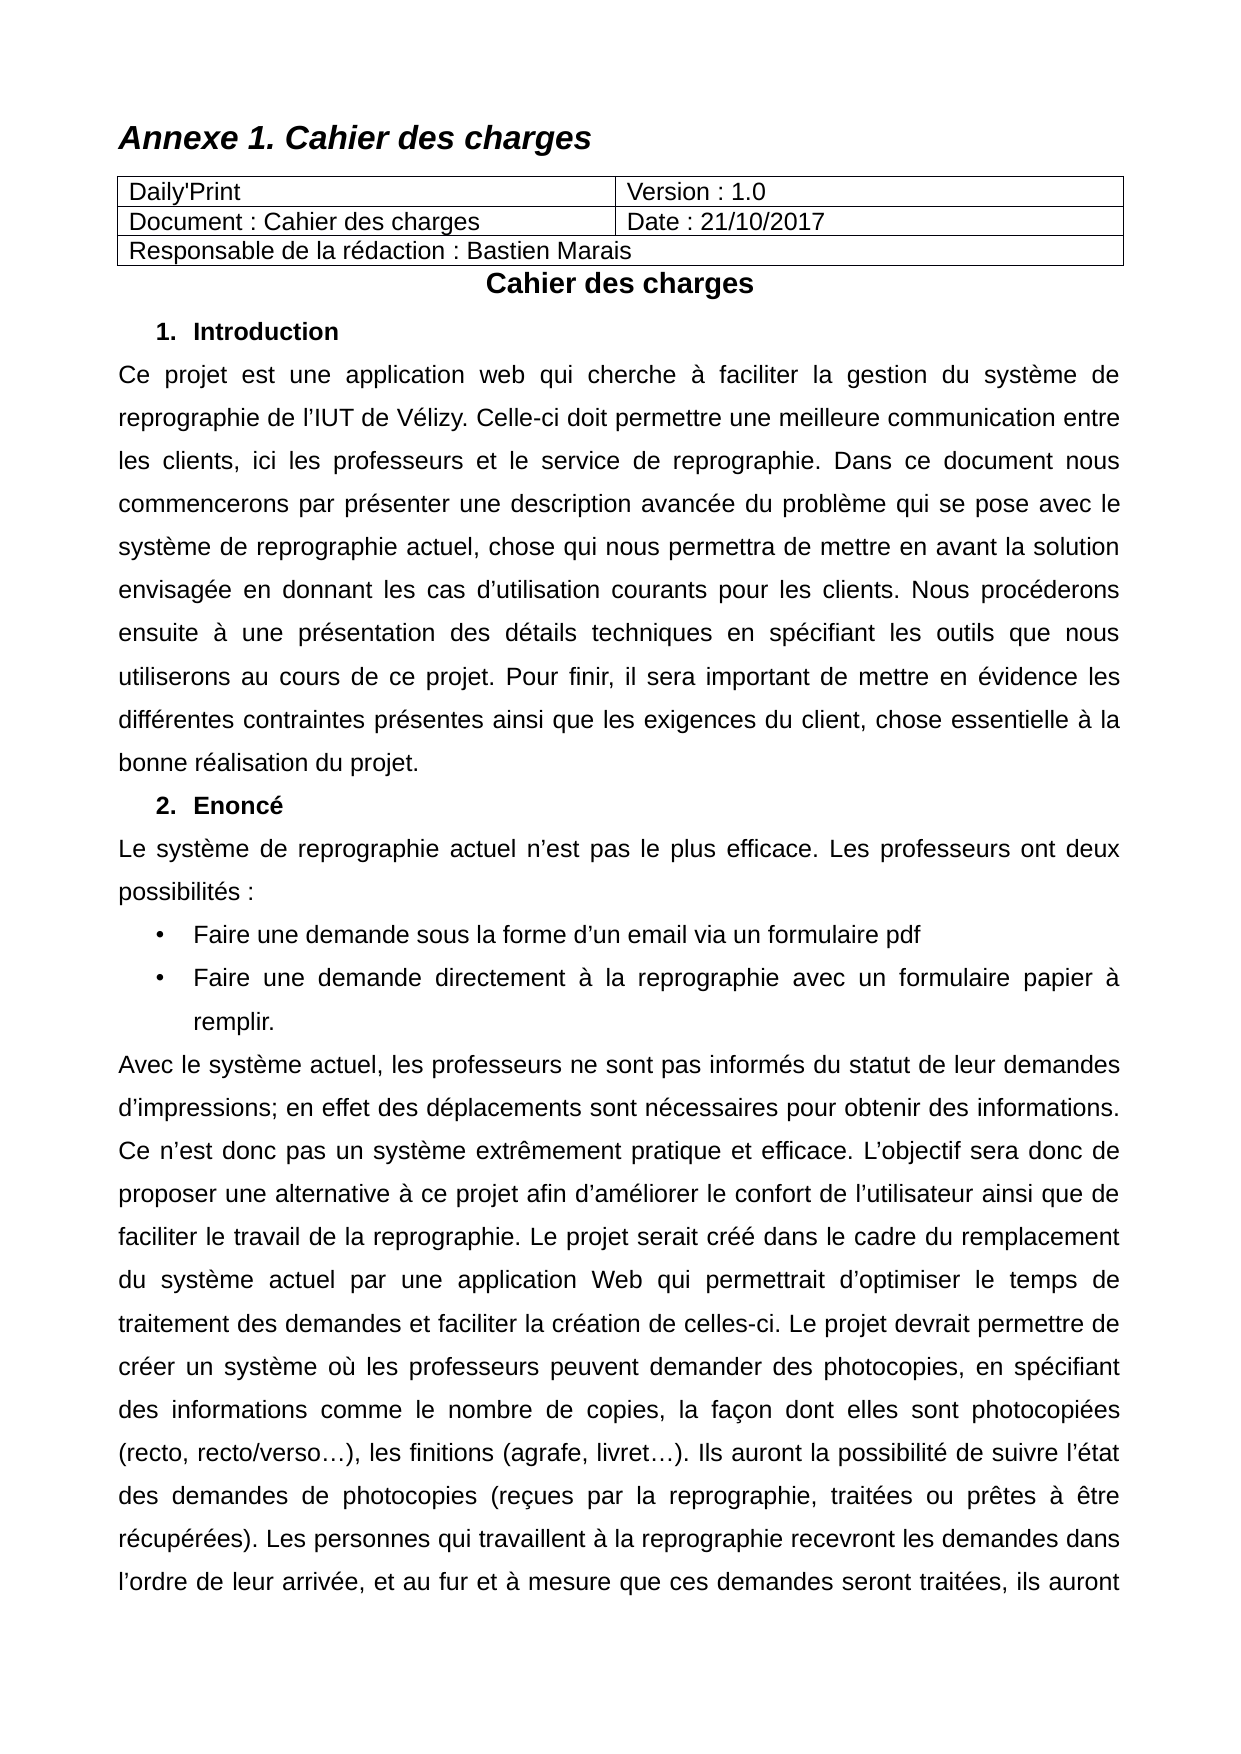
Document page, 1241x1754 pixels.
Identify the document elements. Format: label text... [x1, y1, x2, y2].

table_cell Date : 21/10/2017 [616, 207, 1123, 235]
text Ce projet est une application web qui cherche à faciliter la gestion du système de reprographie de l’IUT de Vélizy. Celle-ci doit permettre une meilleure communication entre les clients, ici les professeurs et le service de reprographie. Dans ce document nous commencerons par présenter une description avancée du problème qui se pose avec le système de reprographie actuel, chose qui nous permettra de mettre en avant la solution envisagée en donnant les cas d’utilisation courants pour les clients. Nous procéderons ensuite à une présentation des détails techniques en spécifiant les outils que nous utiliserons au cours de ce projet. Pour finir, il sera important de mettre en évidence les différentes contraintes présentes ainsi que les exigences du client, chose essentielle à la bonne réalisation du projet. [118, 359, 1122, 776]
text Annexe 1. Cahier des charges [118, 118, 1122, 157]
table_header Version : 1.0 [616, 177, 1123, 206]
list Introduction [156, 316, 1122, 345]
list Faire une demande sous la forme d’un email via un formulaire pdf [156, 920, 1122, 949]
list Enoncé [156, 791, 1122, 819]
text Cahier des charges [118, 266, 1122, 300]
table_cell Responsable de la rédaction : Bastien Marais [118, 236, 1123, 265]
text Le système de reprographie actuel n’est pas le plus efficace. Les professeurs ont deux possibilités : [118, 834, 1122, 906]
table_cell Document : Cahier des charges [118, 207, 615, 235]
table_header Daily'Print [118, 177, 615, 206]
text Avec le système actuel, les professeurs ne sont pas informés du statut de leur demandes d’impressions; en effet des déplacements sont nécessaires pour obtenir des informations. Ce n’est donc pas un système extrêmement pratique et efficace. L’objectif sera donc de proposer une alternative à ce projet afin d’améliorer le confort de l’utilisateur ainsi que de faciliter le travail de la reprographie. Le projet serait créé dans le cadre du remplacement du système actuel par une application Web qui permettrait d’optimiser le temps de traitement des demandes et faciliter la création de celles-ci. Le projet devrait permettre de créer un système où les professeurs peuvent demander des photocopies, en spécifiant des informations comme le nombre de copies, la façon dont elles sont photocopiées (recto, recto/verso…), les finitions (agrafe, livret…). Ils auront la possibilité de suivre l’état des demandes de photocopies (reçues par la reprographie, traitées ou prêtes à être récupérées). Les personnes qui travaillent à la reprographie recevront les demandes dans l’ordre de leur arrivée, et au fur et à mesure que ces demandes seront traitées, ils auront [118, 1050, 1122, 1596]
list Faire une demande directement à la reprographie avec un formulaire papier à remplir. [156, 963, 1122, 1035]
